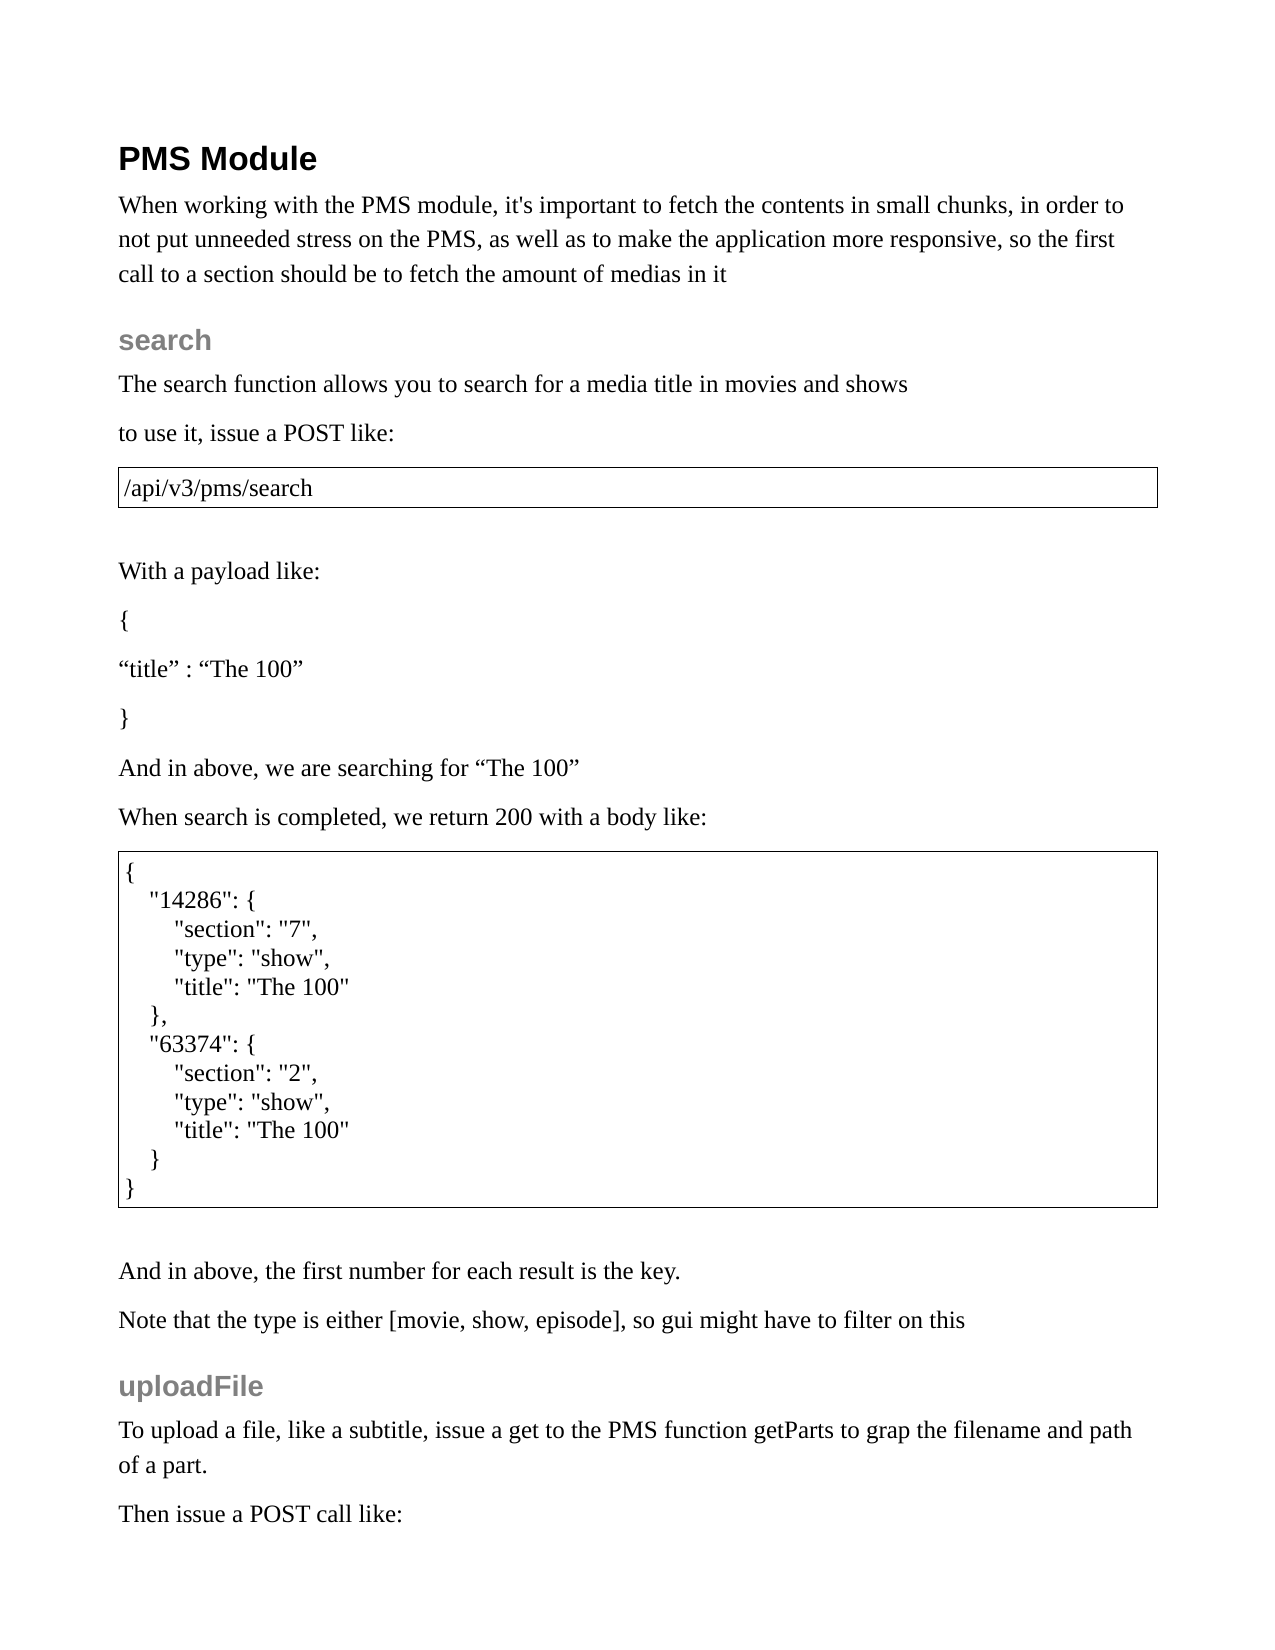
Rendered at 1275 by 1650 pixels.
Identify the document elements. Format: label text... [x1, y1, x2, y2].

table_header { "14286": { "section": "7", "type": "show", "title": "The 100" }, "63374": { "section": "2", "type": "show", "title": "The 100" } } [119, 852, 1157, 1207]
text To upload a file, like a subtitle, issue a get to the PMS function getParts to grap the filename and path of a part. [118, 1415, 1157, 1478]
text } [118, 703, 1157, 732]
text When working with the PMS module, it's important to fetch the contents in small chunks, in order to not put unneeded stress on the PMS, as well as to make the application more responsive, so the first call to a section should be to fetch the amount of medias in it [118, 190, 1157, 288]
text “title” : “The 100” [118, 654, 1157, 683]
text And in above, the first number for each result is the key. [118, 1256, 1157, 1285]
text The search function allows you to search for a media title in movies and shows [118, 369, 1157, 397]
text Note that the type is either [movie, show, episode], so gui might have to filter on this [118, 1306, 1157, 1334]
text to use it, issue a POST like: [118, 418, 1157, 447]
text Then issue a POST call like: [118, 1499, 1157, 1527]
subtitle search [118, 323, 1157, 356]
text With a payload like: [118, 556, 1157, 585]
table_header /api/v3/pms/search [119, 468, 1157, 507]
subtitle uploadFile [118, 1369, 1157, 1403]
text When search is completed, we return 200 with a body like: [118, 802, 1157, 830]
text { [118, 605, 1157, 634]
subtitle PMS Module [118, 139, 1157, 178]
text And in above, we are searching for “The 100” [118, 753, 1157, 781]
